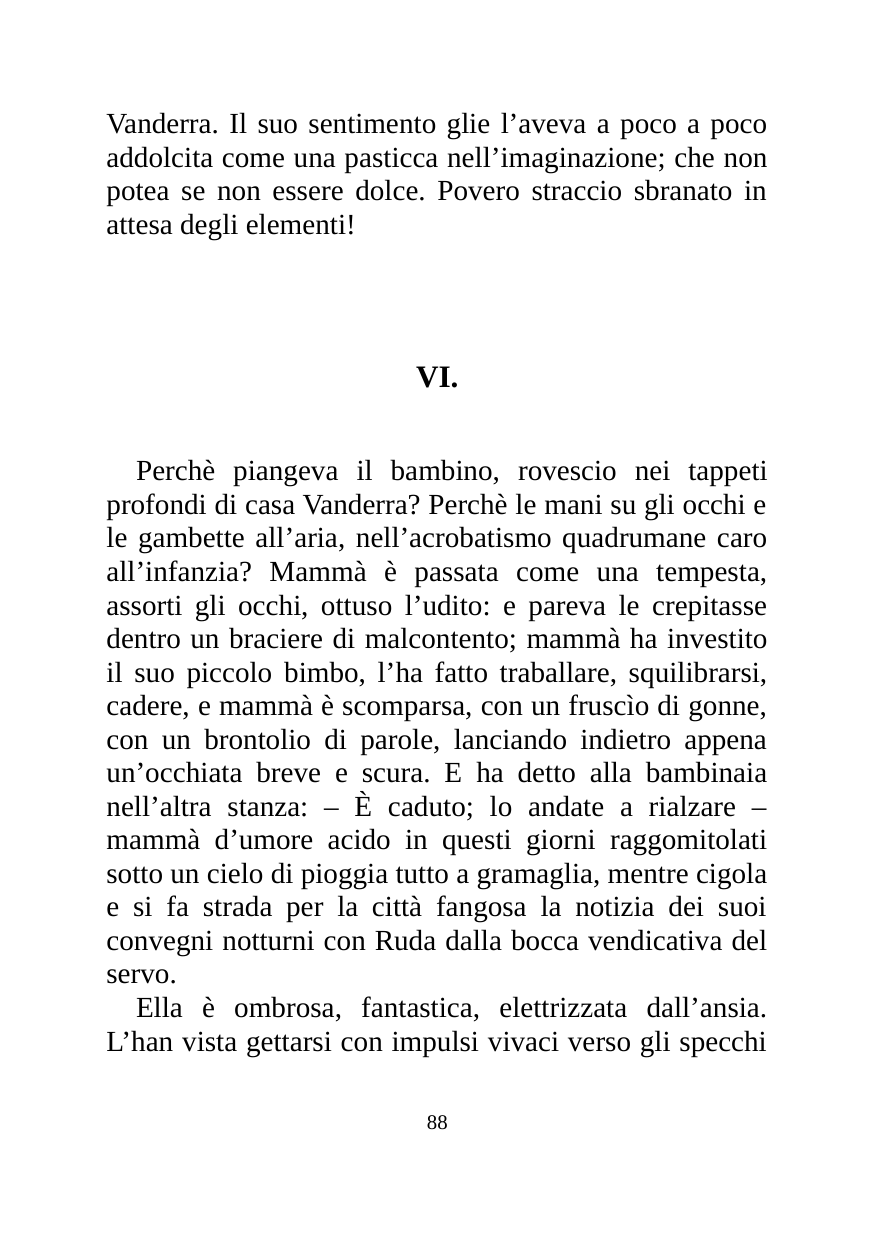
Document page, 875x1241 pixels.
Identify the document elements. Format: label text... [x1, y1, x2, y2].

text Vanderra. Il suo sentimento glie l’aveva a poco a poco addolcita come una pasticca nell’imaginazione; che non potea se non essere dolce. Povero straccio sbranato in attesa degli elementi! [106, 106, 768, 240]
text Ella è ombrosa, fantastica, elettrizzata dall’ansia. L’han vista gettarsi con impulsi vivaci verso gli specchi [106, 990, 768, 1057]
subtitle VI. [106, 358, 768, 394]
text Perchè piangeva il bambino, rovescio nei tappeti profondi di casa Vanderra? Perchè le mani su gli occhi e le gambette all’aria, nell’acrobatismo quadrumane caro all’infanzia? Mammà è passata come una tempesta, assorti gli occhi, ottuso l’udito: e pareva le crepitasse dentro un braciere di malcontento; mammà ha investito il suo piccolo bimbo, l’ha fatto traballare, squilibrarsi, cadere, e mammà è scomparsa, con un fruscìo di gonne, con un brontolio di parole, lanciando indietro appena un’occhiata breve e scura. E ha detto alla bambinaia nell’altra stanza: – È caduto; lo andate a rialzare – mammà d’umore acido in questi giorni raggomitolati sotto un cielo di pioggia tutto a gramaglia, mentre cigola e si fa strada per la città fangosa la notizia dei suoi convegni notturni con Ruda dalla bocca vendicativa del servo. [106, 453, 768, 990]
